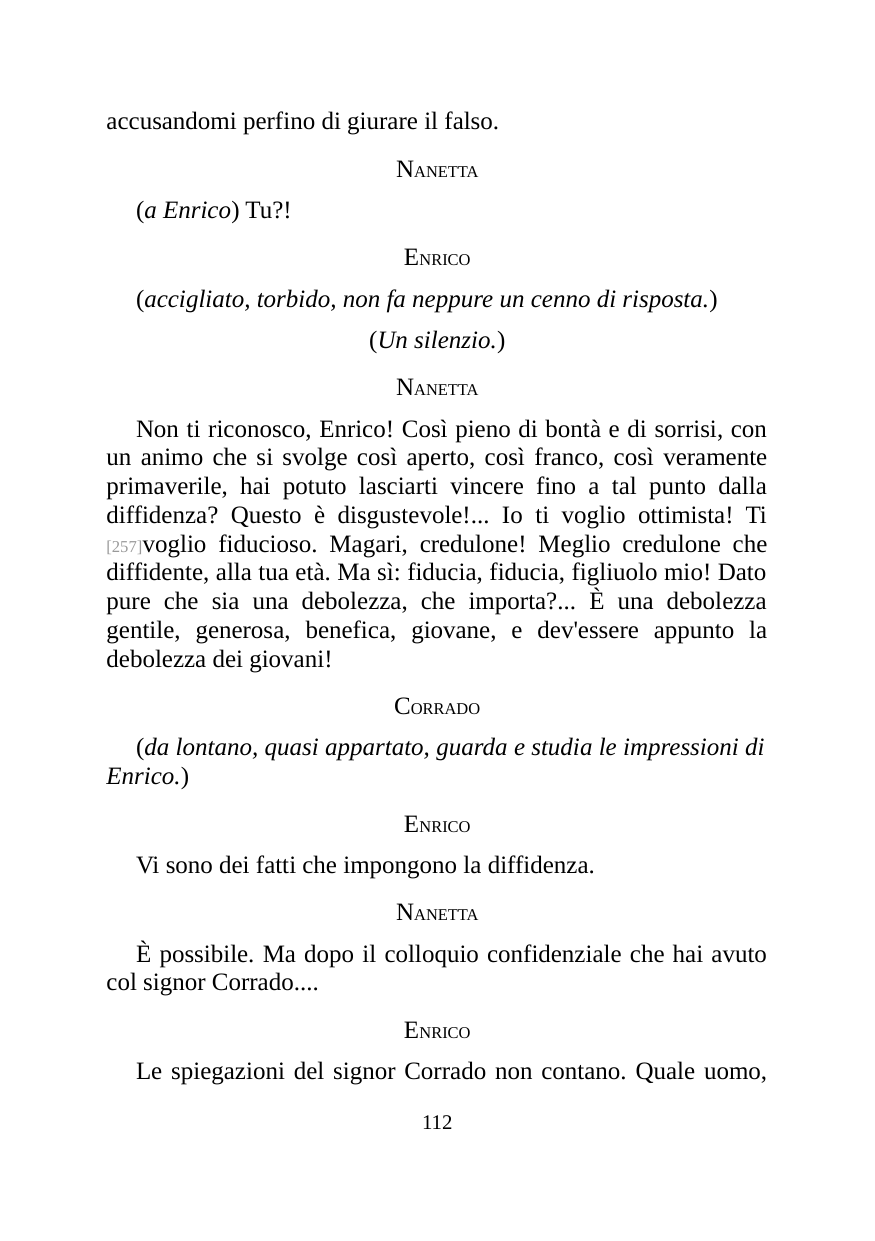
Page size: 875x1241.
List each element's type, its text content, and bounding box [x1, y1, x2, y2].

text accusandomi perfino di giurare il falso. [106, 106, 768, 135]
text Enrico [106, 1015, 768, 1044]
text Nanetta [106, 372, 768, 401]
text Enrico [106, 242, 768, 271]
text (accigliato, torbido, non fa neppure un cenno di risposta.) [106, 284, 768, 312]
text Corrado [106, 691, 768, 720]
text Nanetta [106, 897, 768, 926]
text (da lontano, quasi appartato, guarda e studia le impressioni di Enrico.) [106, 732, 768, 790]
text Le spiegazioni del signor Corrado non contano. Quale uomo, [106, 1056, 768, 1085]
text È possibile. Ma dopo il colloquio confidenziale che hai avuto col signor Corrado.... [106, 939, 768, 996]
text Enrico [106, 809, 768, 837]
text Nanetta [106, 154, 768, 182]
text Non ti riconosco, Enrico! Così pieno di bontà e di sorrisi, con un animo che si svolge così aperto, così franco, così veramente primaverile, hai potuto lasciarti vincere fino a tal punto dalla diffidenza? Questo è disgustevole!... Io ti voglio ottimista! Ti [257]voglio fiducioso. Magari, credulone! Meglio credulone che diffidente, alla tua età. Ma sì: fiducia, fiducia, figliuolo mio! Dato pure che sia una debolezza, che importa?... È una debolezza gentile, generosa, benefica, giovane, e dev'essere appunto la debolezza dei giovani! [106, 414, 768, 672]
text (a Enrico) Tu?! [106, 195, 768, 224]
text Vi sono dei fatti che impongono la diffidenza. [106, 850, 768, 879]
text (Un silenzio.) [106, 325, 768, 354]
